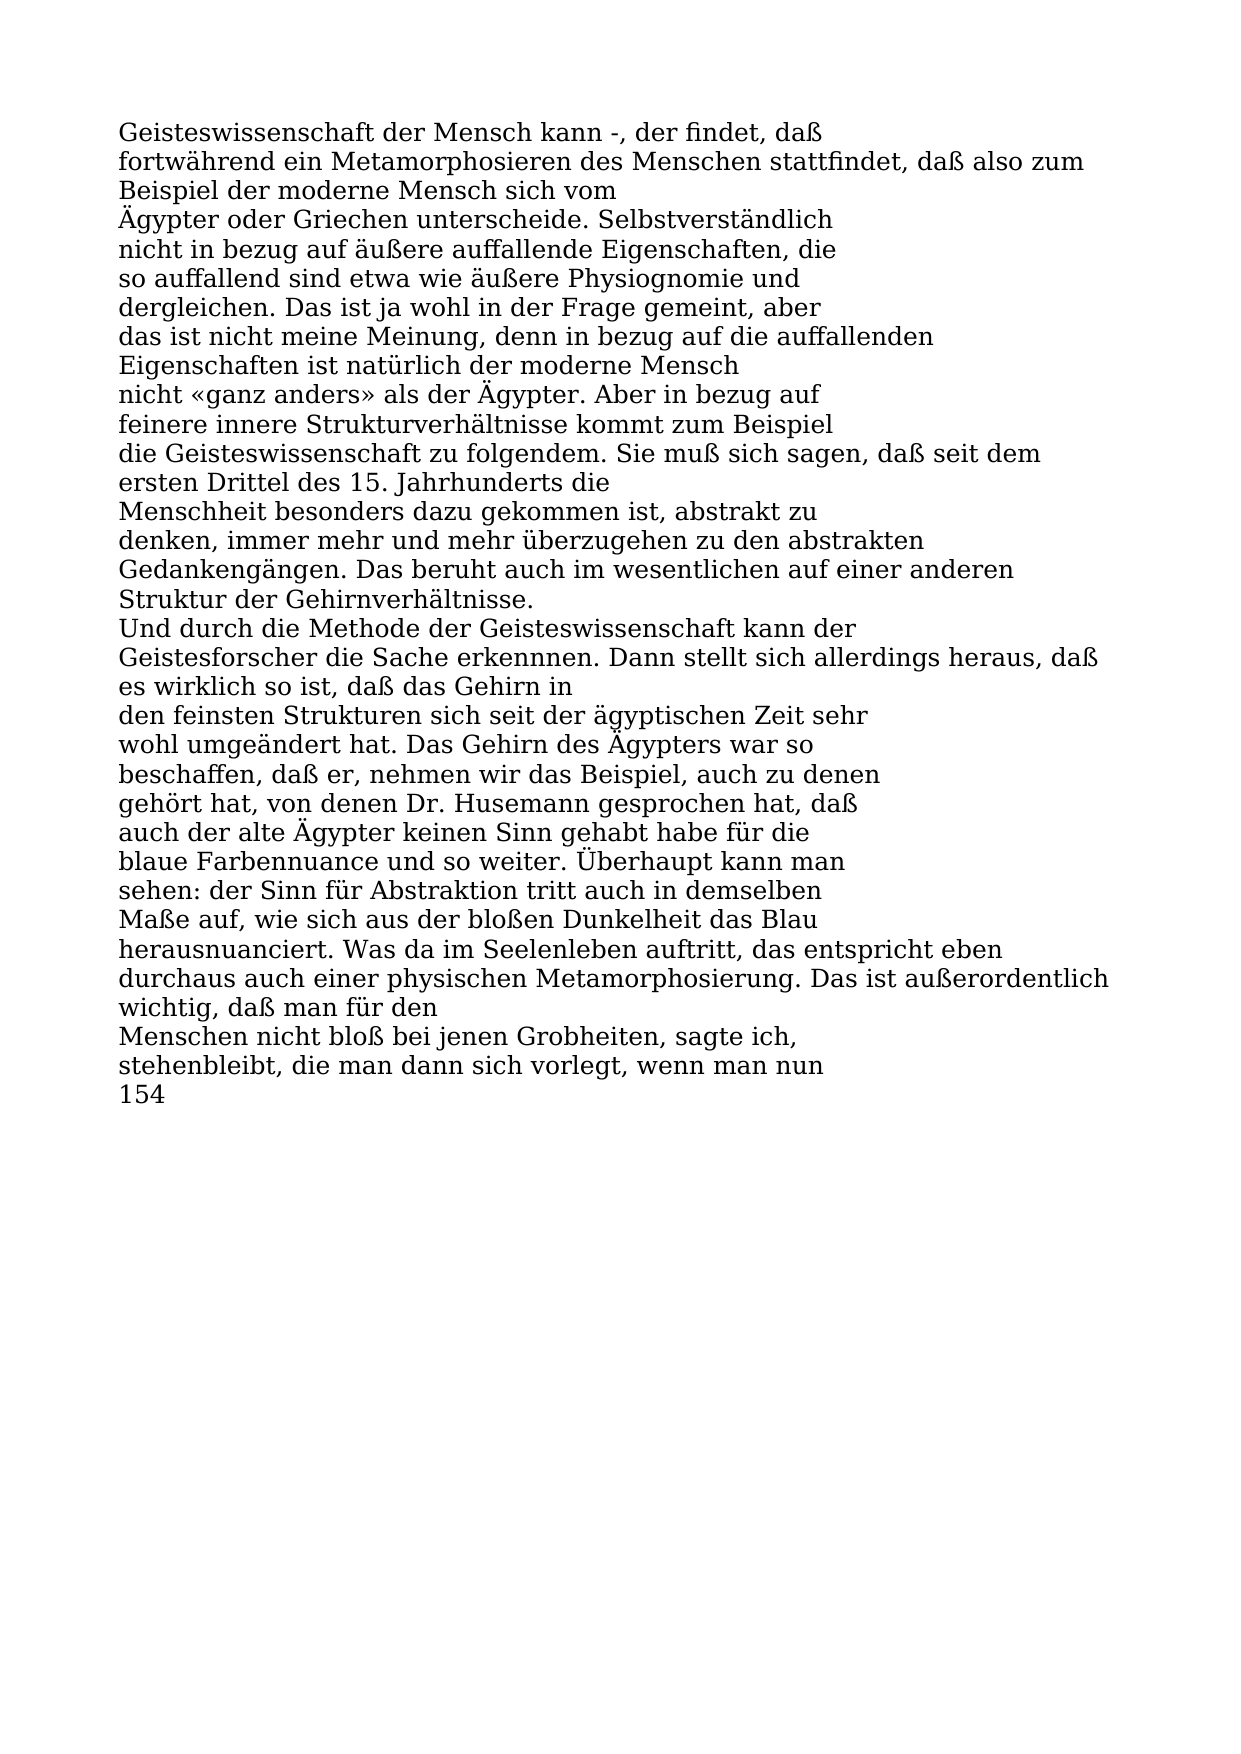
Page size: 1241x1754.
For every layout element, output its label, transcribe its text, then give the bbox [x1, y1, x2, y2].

text feinere innere Strukturverhältnisse kommt zum Beispiel [118, 410, 1122, 439]
text herausnuanciert. Was da im Seelenleben auftritt, das entspricht eben durchaus auch einer physischen Metamorphosierung. Das ist außerordentlich wichtig, daß man für den [118, 935, 1122, 1022]
text fortwährend ein Metamorphosieren des Menschen stattfindet, daß also zum Beispiel der moderne Mensch sich vom [118, 147, 1122, 206]
text Und durch die Methode der Geisteswissenschaft kann der [118, 614, 1122, 643]
text beschaffen, daß er, nehmen wir das Beispiel, auch zu denen [118, 760, 1122, 789]
text blaue Farbennuance und so weiter. Überhaupt kann man [118, 847, 1122, 876]
text die Geisteswissenschaft zu folgendem. Sie muß sich sagen, daß seit dem ersten Drittel des 15. Jahrhunderts die [118, 439, 1122, 497]
text Geistesforscher die Sache erkennnen. Dann stellt sich allerdings heraus, daß es wirklich so ist, daß das Gehirn in [118, 643, 1122, 701]
text 154 [118, 1081, 1122, 1110]
text Ägypter oder Griechen unterscheide. Selbstverständlich [118, 206, 1122, 235]
text Geisteswissenschaft der Mensch kann -, der findet, daß [118, 118, 1122, 147]
text so auffallend sind etwa wie äußere Physiognomie und [118, 264, 1122, 293]
text auch der alte Ägypter keinen Sinn gehabt habe für die [118, 818, 1122, 847]
text wohl umgeändert hat. Das Gehirn des Ägypters war so [118, 731, 1122, 760]
text sehen: der Sinn für Abstraktion tritt auch in demselben [118, 876, 1122, 906]
text Maße auf, wie sich aus der bloßen Dunkelheit das Blau [118, 906, 1122, 935]
text dergleichen. Das ist ja wohl in der Frage gemeint, aber [118, 293, 1122, 322]
text denken, immer mehr und mehr überzugehen zu den abstrakten Gedankengängen. Das beruht auch im wesentlichen auf einer anderen Struktur der Gehirnverhältnisse. [118, 526, 1122, 614]
text Menschen nicht bloß bei jenen Grobheiten, sagte ich, [118, 1022, 1122, 1051]
text den feinsten Strukturen sich seit der ägyptischen Zeit sehr [118, 701, 1122, 731]
text nicht «ganz anders» als der Ägypter. Aber in bezug auf [118, 381, 1122, 410]
text stehenbleibt, die man dann sich vorlegt, wenn man nun [118, 1051, 1122, 1081]
text Menschheit besonders dazu gekommen ist, abstrakt zu [118, 497, 1122, 526]
text das ist nicht meine Meinung, denn in bezug auf die auffallenden Eigenschaften ist natürlich der moderne Mensch [118, 322, 1122, 381]
text gehört hat, von denen Dr. Husemann gesprochen hat, daß [118, 789, 1122, 818]
text nicht in bezug auf äußere auffallende Eigenschaften, die [118, 235, 1122, 264]
